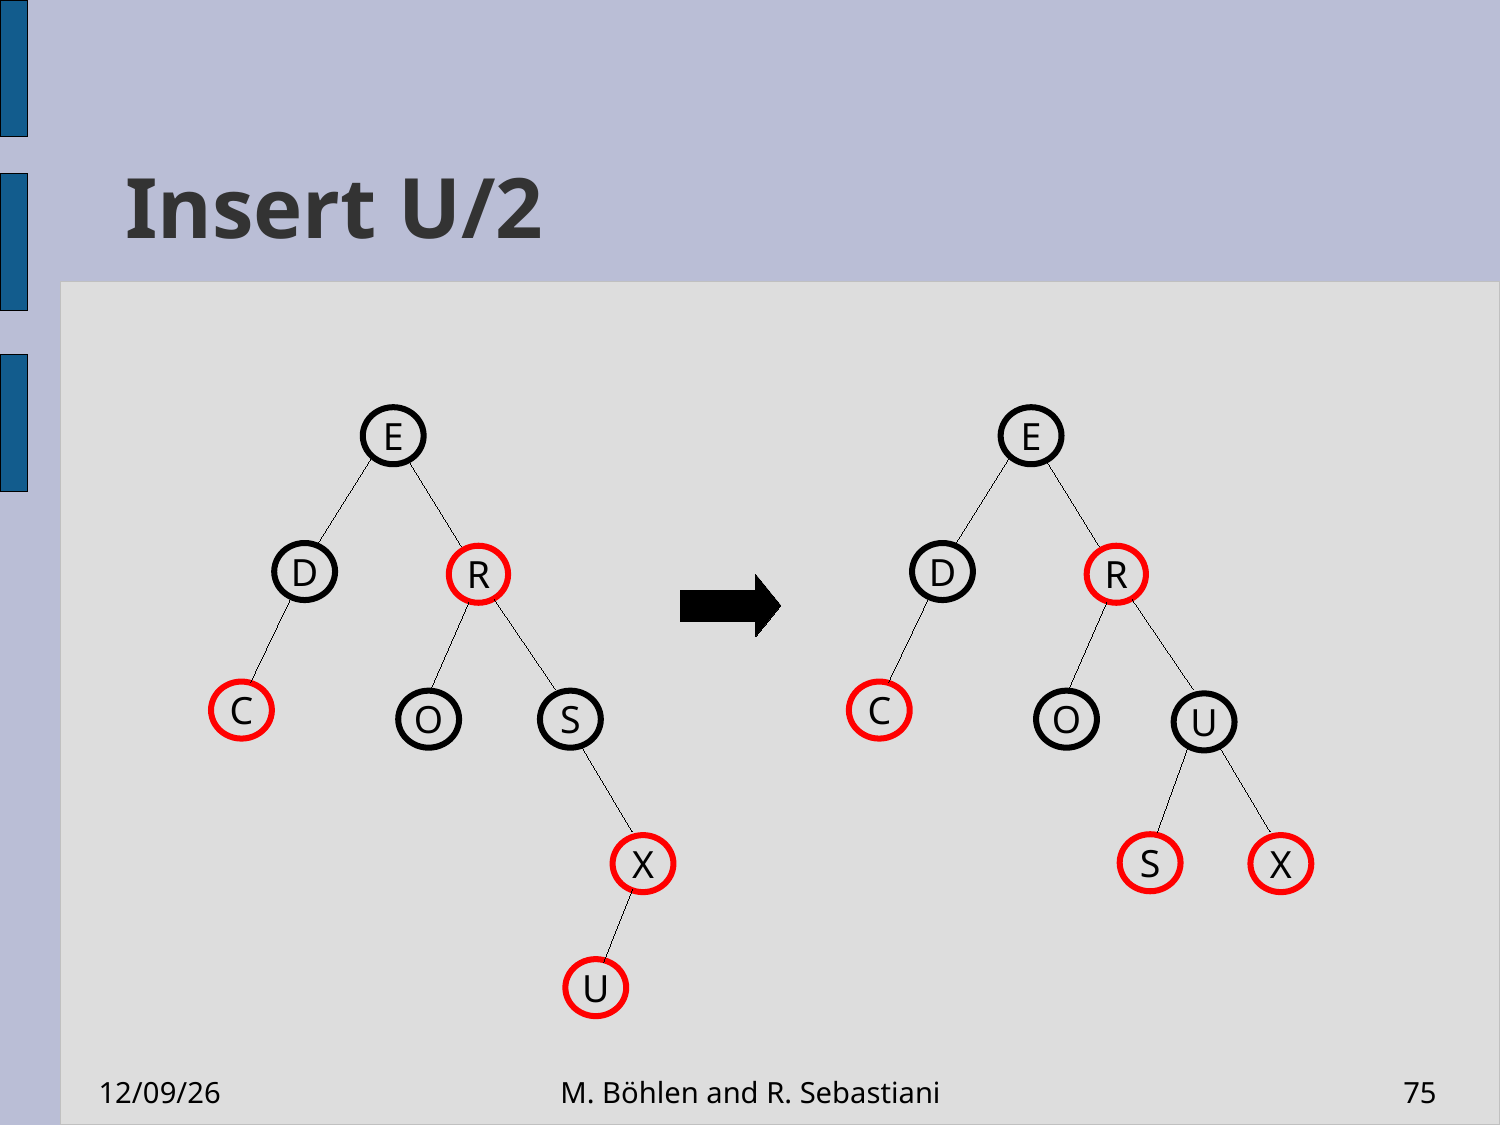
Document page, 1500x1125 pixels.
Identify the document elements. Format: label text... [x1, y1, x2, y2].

text_box O [1036, 690, 1097, 748]
text_box O [398, 690, 460, 748]
text_box [680, 574, 781, 637]
text_box X [1250, 835, 1312, 893]
text_box E [1000, 407, 1062, 465]
text_box D [274, 543, 336, 601]
text_box U [1173, 693, 1235, 751]
text_box S [1119, 834, 1181, 892]
text_box U [565, 959, 627, 1017]
text_box R [448, 545, 509, 603]
text_box R [1086, 545, 1146, 603]
title Insert U/2 [110, 67, 1392, 271]
text_box E [362, 407, 424, 465]
text_box C [211, 681, 272, 739]
text_box D [912, 543, 973, 601]
text_box X [612, 835, 674, 893]
text_box S [539, 690, 601, 748]
text_box C [848, 681, 910, 739]
